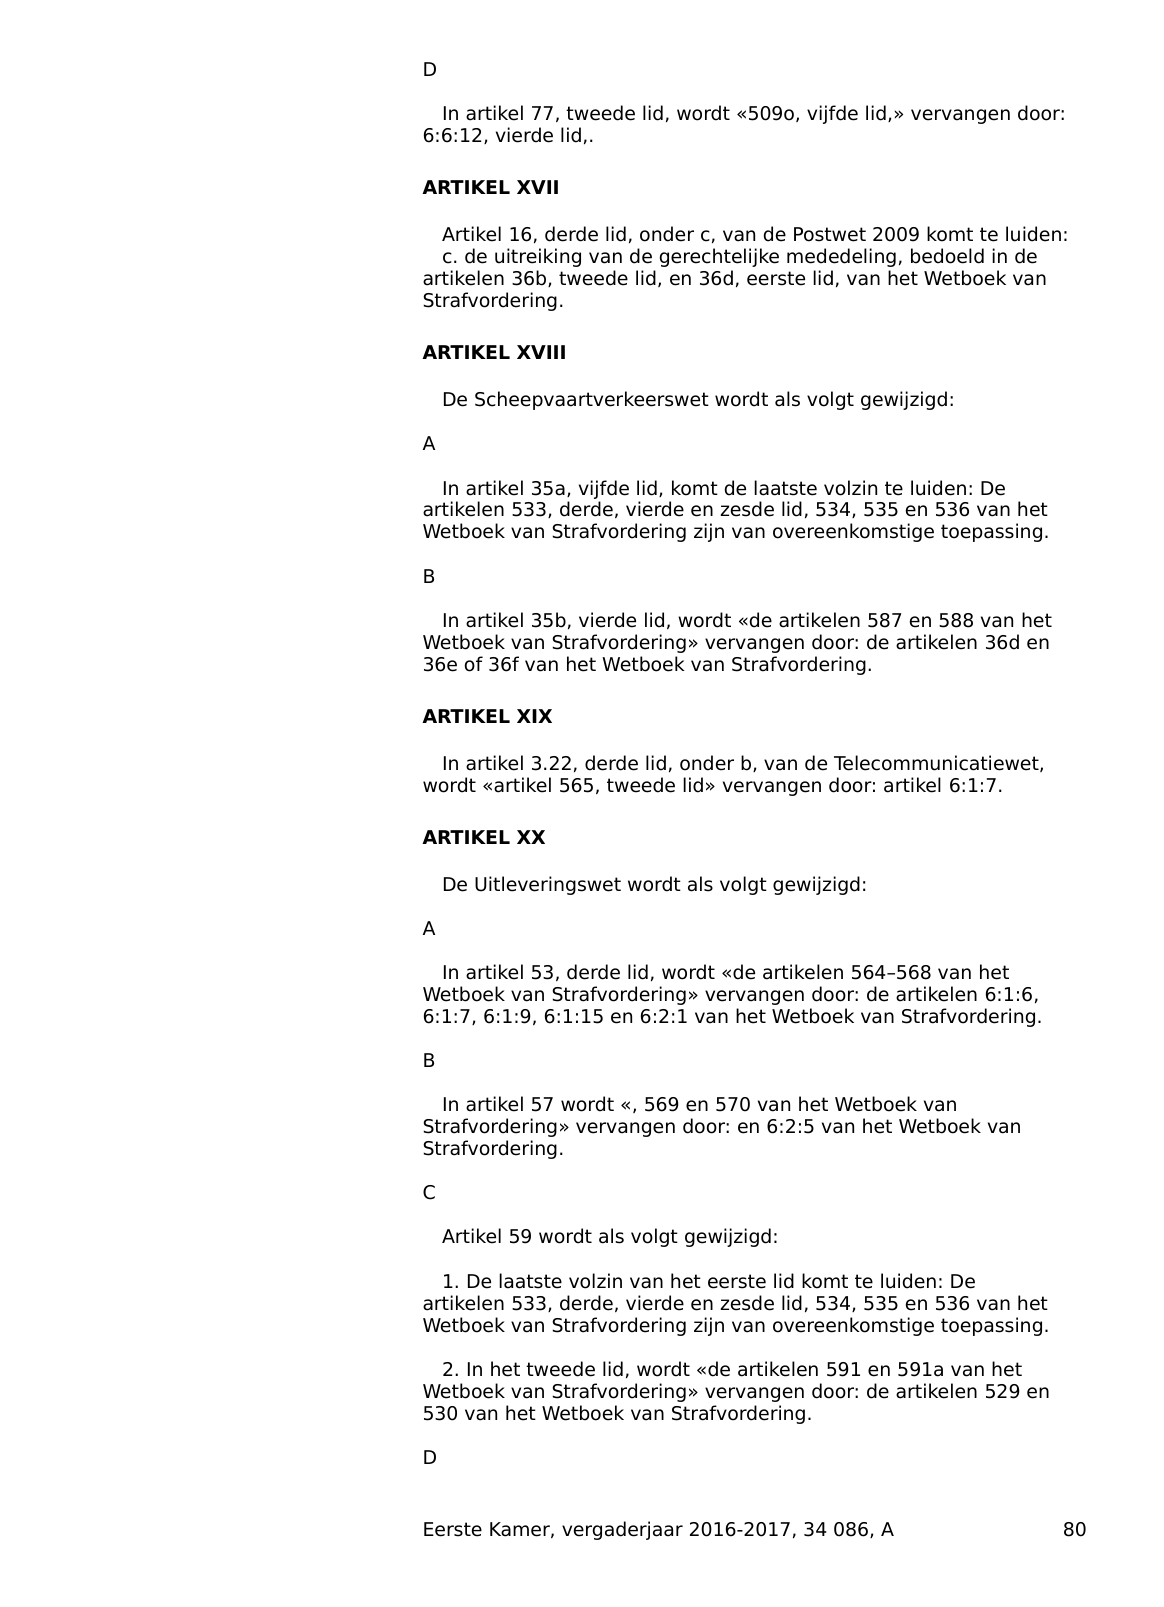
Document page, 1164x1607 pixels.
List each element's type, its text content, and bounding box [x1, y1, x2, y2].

text In artikel 35a, vijfde lid, komt de laatste volzin te luiden: De artikelen 533, derde, vierde en zesde lid, 534, 535 en 536 van het Wetboek van Strafvordering zijn van overeenkomstige toepassing. [422, 477, 1087, 543]
subtitle ARTIKEL XVIII [422, 342, 1087, 364]
text B [422, 566, 1087, 587]
text Artikel 16, derde lid, onder c, van de Postwet 2009 komt te luiden: [422, 224, 1087, 246]
text 1. De laatste volzin van het eerste lid komt te luiden: De artikelen 533, derde, vierde en zesde lid, 534, 535 en 536 van het Wetboek van Strafvordering zijn van overeenkomstige toepassing. [422, 1271, 1087, 1337]
text In artikel 3.22, derde lid, onder b, van de Telecommunicatiewet, wordt «artikel 565, tweede lid» vervangen door: artikel 6:1:7. [422, 753, 1087, 797]
text In artikel 53, derde lid, wordt «de artikelen 564–568 van het Wetboek van Strafvordering» vervangen door: de artikelen 6:1:6, 6:1:7, 6:1:9, 6:1:15 en 6:2:1 van het Wetboek van Strafvordering. [422, 962, 1087, 1028]
text De Uitleveringswet wordt als volgt gewijzigd: [422, 873, 1087, 896]
text A [422, 433, 1087, 455]
text Artikel 59 wordt als volgt gewijzigd: [422, 1226, 1087, 1248]
text C [422, 1182, 1087, 1204]
text c. de uitreiking van de gerechtelijke mededeling, bedoeld in de artikelen 36b, tweede lid, en 36d, eerste lid, van het Wetboek van Strafvordering. [422, 246, 1087, 312]
text In artikel 35b, vierde lid, wordt «de artikelen 587 en 588 van het Wetboek van Strafvordering» vervangen door: de artikelen 36d en 36e of 36f van het Wetboek van Strafvordering. [422, 610, 1087, 676]
text In artikel 57 wordt «, 569 en 570 van het Wetboek van Strafvordering» vervangen door: en 6:2:5 van het Wetboek van Strafvordering. [422, 1094, 1087, 1160]
text D [422, 59, 1087, 81]
text In artikel 77, tweede lid, wordt «509o, vijfde lid,» vervangen door: 6:6:12, vierde lid,. [422, 103, 1087, 147]
subtitle ARTIKEL XX [422, 827, 1087, 848]
text D [422, 1447, 1087, 1469]
text A [422, 918, 1087, 940]
subtitle ARTIKEL XIX [422, 706, 1087, 728]
text 2. In het tweede lid, wordt «de artikelen 591 en 591a van het Wetboek van Strafvordering» vervangen door: de artikelen 529 en 530 van het Wetboek van Strafvordering. [422, 1359, 1087, 1425]
text De Scheepvaartverkeerswet wordt als volgt gewijzigd: [422, 389, 1087, 411]
text B [422, 1050, 1087, 1072]
subtitle ARTIKEL XVII [422, 177, 1087, 199]
